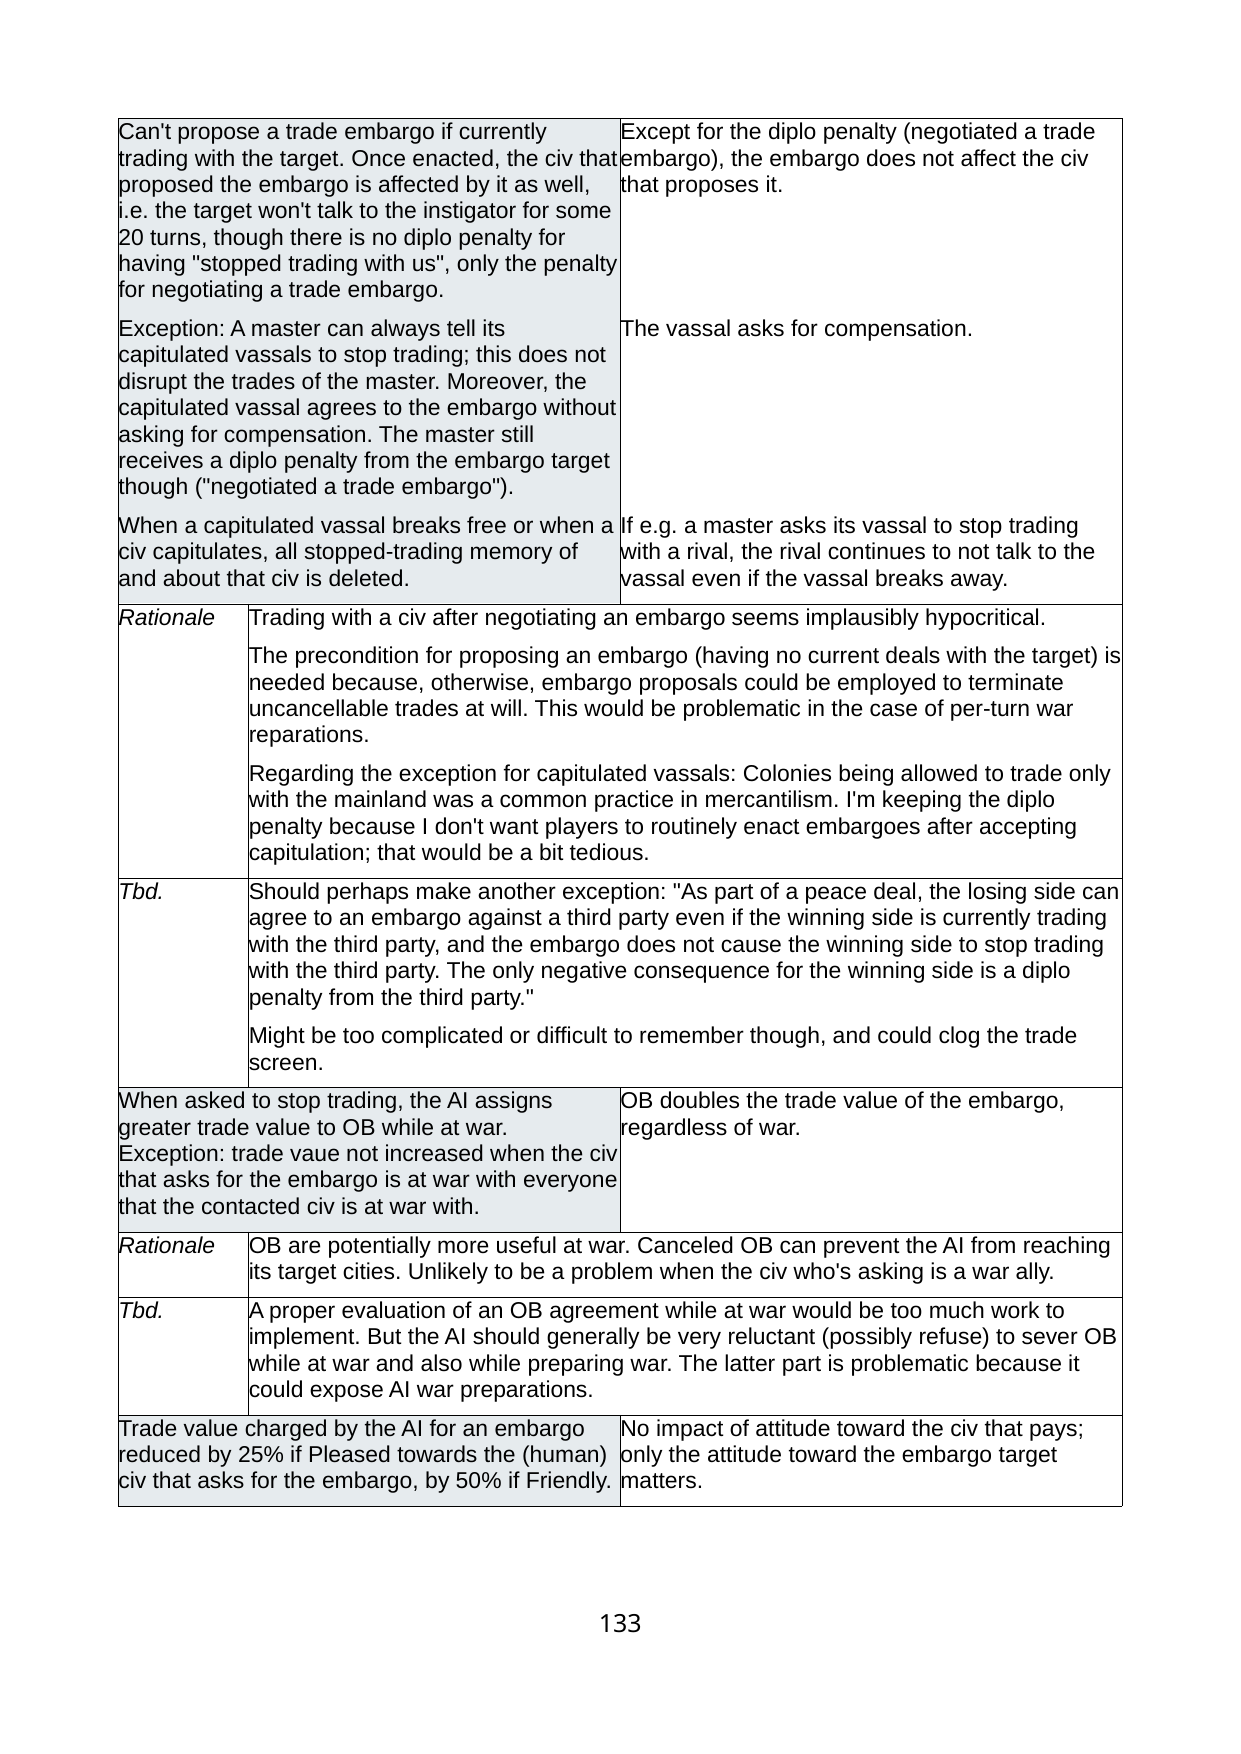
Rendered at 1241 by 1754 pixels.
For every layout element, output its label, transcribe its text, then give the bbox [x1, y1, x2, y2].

table_cell Can't propose a trade embargo if currently trading with the target. Once enacted, the civ that proposed the embargo is affected by it as well, i.e. the target won't talk to the instigator for some 20 turns, though there is no diplo penalty for having "stopped trading with us", only the penalty for negotiating a trade embargo. Exception: A master can always tell its capitulated vassals to stop trading; this does not disrupt the trades of the master. Moreover, the capitulated vassal agrees to the embargo without asking for compensation. The master still receives a diplo penalty from the embargo target though ("negotiated a trade embargo"). When a capitulated vassal breaks free or when a civ capitulates, all stopped-trading memory of and about that civ is deleted. [119, 119, 620, 603]
table_cell OB are potentially more useful at war. Canceled OB can prevent the AI from reaching its target cities. Unlikely to be a problem when the civ who's asking is a war ally. [249, 1233, 1122, 1297]
table_cell When asked to stop trading, the AI assigns greater trade value to OB while at war. Exception: trade vaue not increased when the civ that asks for the embargo is at war with everyone that the contacted civ is at war with. [119, 1088, 620, 1232]
table_cell A proper evaluation of an OB agreement while at war would be too much work to implement. But the AI should generally be very reluctant (possibly refuse) to sever OB while at war and also while preparing war. The latter part is problematic because it could expose AI war preparations. [249, 1298, 1122, 1415]
table_cell Should perhaps make another exception: "As part of a peace deal, the losing side can agree to an embargo against a third party even if the winning side is currently trading with the third party, and the embargo does not cause the winning side to stop trading with the third party. The only negative consequence for the winning side is a diplo penalty from the third party." Might be too complicated or difficult to remember though, and could clog the trade screen. [249, 879, 1122, 1087]
table_cell No impact of attitude toward the civ that pays; only the attitude toward the embargo target matters. [621, 1416, 1122, 1506]
table_cell Tbd. [119, 879, 248, 1087]
table_cell Trading with a civ after negotiating an embargo seems implausibly hypocritical. The precondition for proposing an embargo (having no current deals with the target) is needed because, otherwise, embargo proposals could be employed to terminate uncancellable trades at will. This would be problematic in the case of per-turn war reparations. Regarding the exception for capitulated vassals: Colonies being allowed to trade only with the mainland was a common practice in mercantilism. I'm keeping the diplo penalty because I don't want players to routinely enact embargoes after accepting capitulation; that would be a bit tedious. [249, 605, 1122, 878]
table_cell Rationale [119, 1233, 248, 1297]
table_cell OB doubles the trade value of the embargo, regardless of war. [621, 1088, 1122, 1232]
table_cell Tbd. [119, 1298, 248, 1415]
table_cell Trade value charged by the AI for an embargo reduced by 25% if Pleased towards the (human) civ that asks for the embargo, by 50% if Friendly. [119, 1416, 620, 1506]
table_cell Rationale [119, 605, 248, 878]
table_cell Except for the diplo penalty (negotiated a trade embargo), the embargo does not affect the civ that proposes it. The vassal asks for compensation. If e.g. a master asks its vassal to stop trading with a rival, the rival continues to not talk to the vassal even if the vassal breaks away. [621, 119, 1122, 603]
